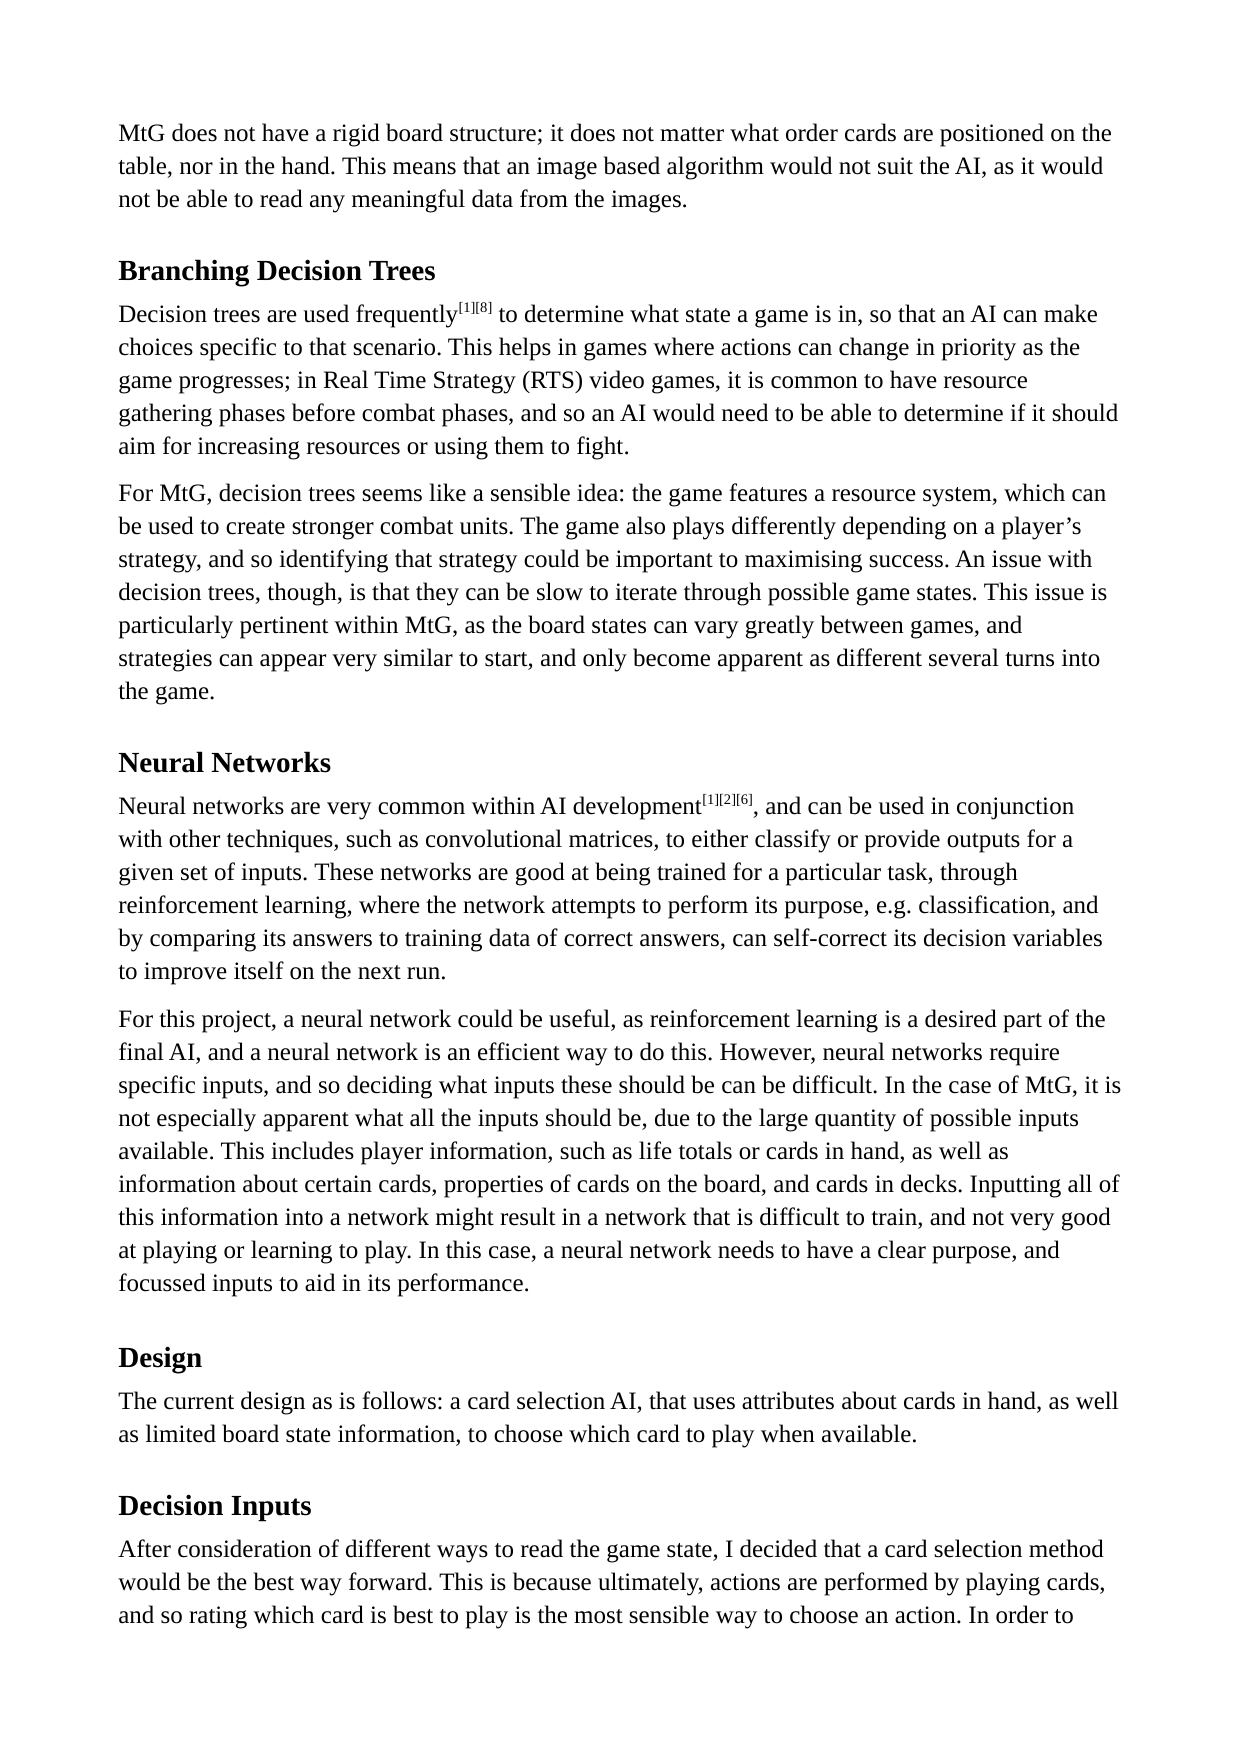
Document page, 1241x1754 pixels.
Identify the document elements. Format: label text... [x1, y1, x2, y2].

text For MtG, decision trees seems like a sensible idea: the game features a resource system, which can be used to create stronger combat units. The game also plays differently depending on a player’s strategy, and so identifying that strategy could be important to maximising success. An issue with decision trees, though, is that they can be slow to iterate through possible game states. This issue is particularly pertinent within MtG, as the board states can vary greatly between games, and strategies can appear very similar to start, and only become apparent as different several turns into the game. [118, 478, 1122, 705]
text Decision trees are used frequently[1][8] to determine what state a game is in, so that an AI can make choices specific to that scenario. This helps in games where actions can change in priority as the game progresses; in Real Time Strategy (RTS) video games, it is common to have resource gathering phases before combat phases, and so an AI would need to be able to determine if it should aim for increasing resources or using them to fight. [118, 299, 1122, 459]
text After consideration of different ways to read the game state, I decided that a card selection method would be the best way forward. This is because ultimately, actions are performed by playing cards, and so rating which card is best to play is the most sensible way to choose an action. In order to [118, 1534, 1122, 1629]
subtitle Branching Decision Trees [118, 253, 1122, 286]
text The current design as is follows: a card selection AI, that uses attributes about cards in hand, as well as limited board state information, to choose which card to play when available. [118, 1386, 1122, 1448]
subtitle Neural Networks [118, 745, 1122, 778]
subtitle Decision Inputs [118, 1488, 1122, 1521]
text Neural networks are very common within AI development[1][2][6], and can be used in conjunction with other techniques, such as convolutional matrices, to either classify or provide outputs for a given set of inputs. These networks are good at being trained for a particular task, through reinforcement learning, where the network attempts to perform its purpose, e.g. classification, and by comparing its answers to training data of correct answers, can self-correct its decision variables to improve itself on the next run. [118, 791, 1122, 985]
subtitle Design [118, 1340, 1122, 1374]
text MtG does not have a rigid board structure; it does not matter what order cards are positioned on the table, nor in the hand. This means that an image based algorithm would not suit the AI, as it would not be able to read any meaningful data from the images. [118, 118, 1122, 213]
text For this project, a neural network could be useful, as reinforcement learning is a desired part of the final AI, and a neural network is an efficient way to do this. However, neural networks require specific inputs, and so deciding what inputs these should be can be difficult. In the case of MtG, it is not especially apparent what all the inputs should be, due to the large quantity of possible inputs available. This includes player information, such as life totals or cards in hand, as well as information about certain cards, properties of cards on the board, and cards in decks. Inputting all of this information into a network might result in a network that is difficult to train, and not very good at playing or learning to play. In this case, a neural network needs to have a clear purpose, and focussed inputs to aid in its performance. [118, 1004, 1122, 1297]
